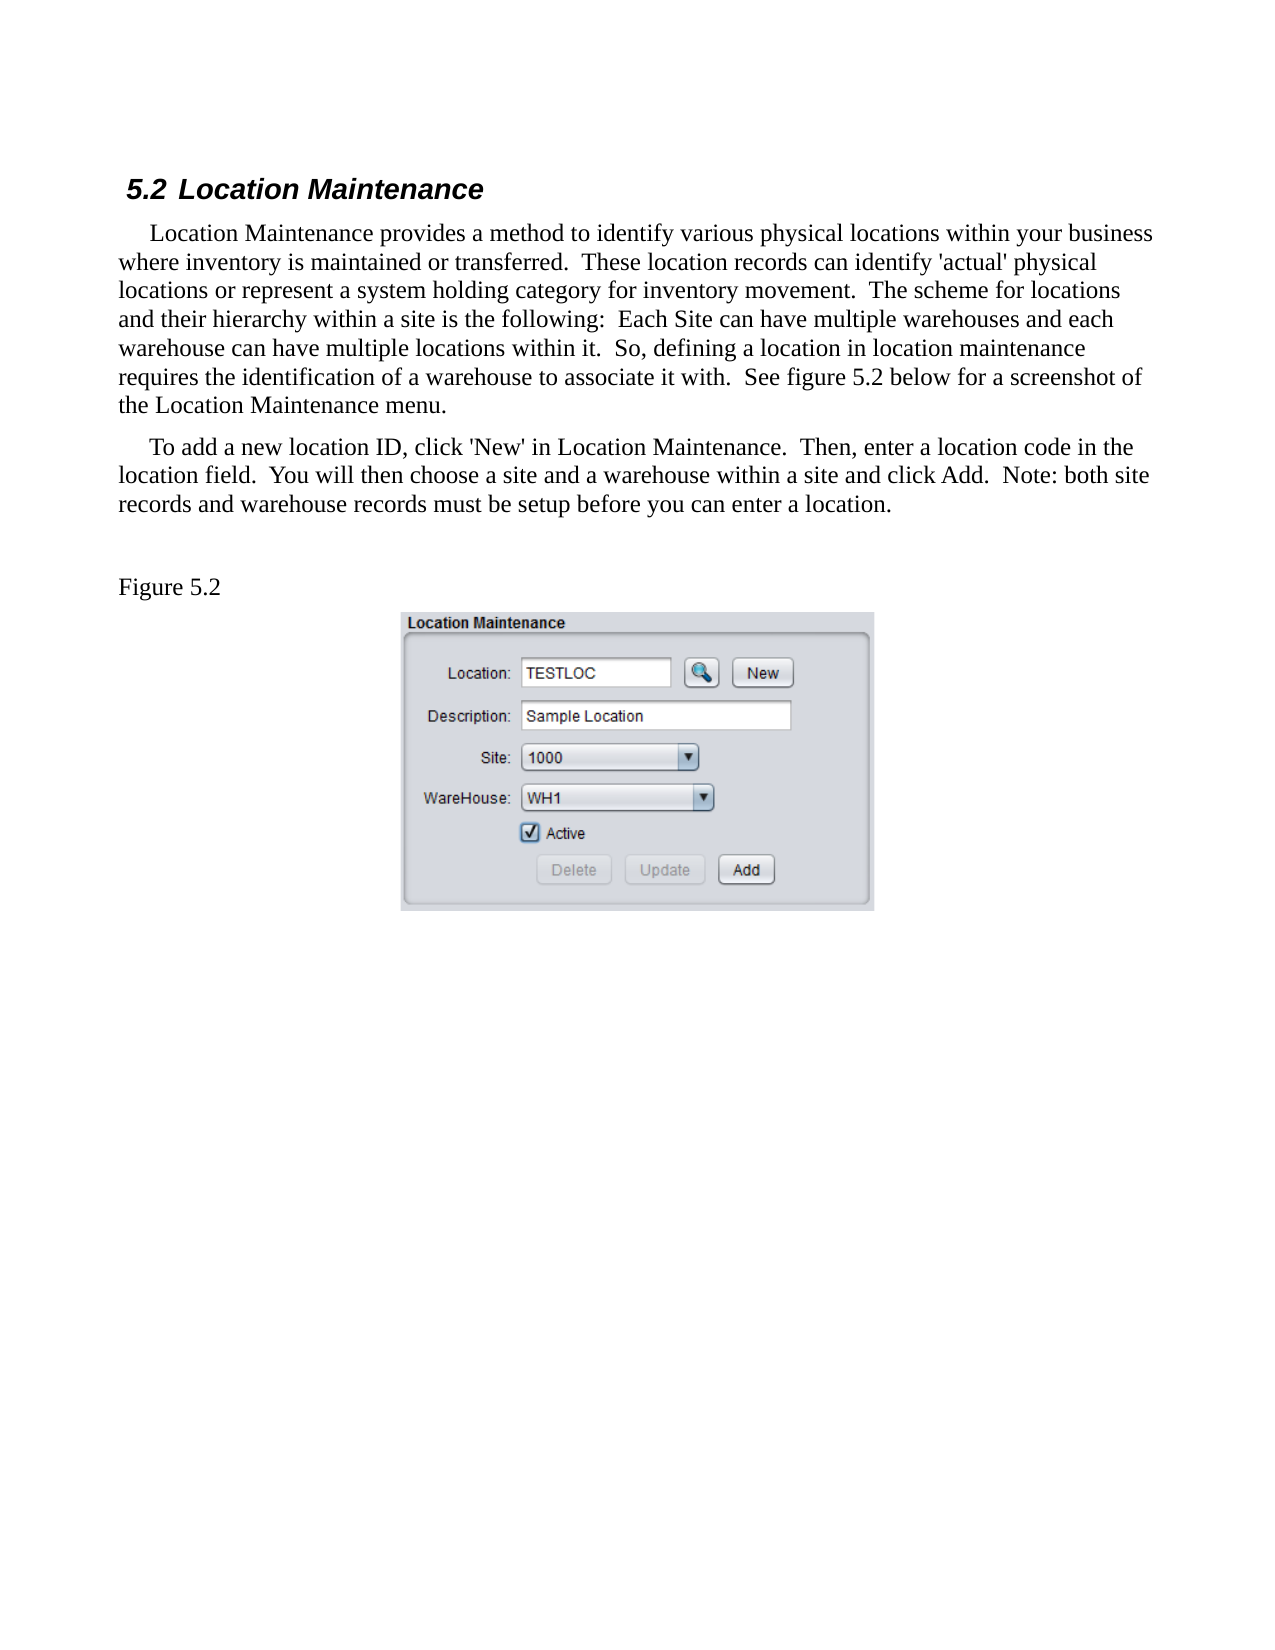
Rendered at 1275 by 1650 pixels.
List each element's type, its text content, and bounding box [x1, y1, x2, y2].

subtitle Location Maintenance [118, 172, 1157, 205]
picture [400, 612, 875, 911]
text Figure 5.2 [118, 572, 1157, 600]
text Location Maintenance provides a method to identify various physical locations within your business where inventory is maintained or transferred. These location records can identify 'actual' physical locations or represent a system holding category for inventory movement. The scheme for locations and their hierarchy within a site is the following: Each Site can have multiple warehouses and each warehouse can have multiple locations within it. So, defining a location in location maintenance requires the identification of a warehouse to associate it with. See figure 5.2 below for a screenshot of the Location Maintenance menu. [118, 218, 1157, 419]
text To add a new location ID, click 'New' in Location Maintenance. Then, enter a location code in the location field. You will then choose a site and a warehouse within a site and click Add. Note: both site records and warehouse records must be setup before you can enter a location. [118, 432, 1157, 518]
